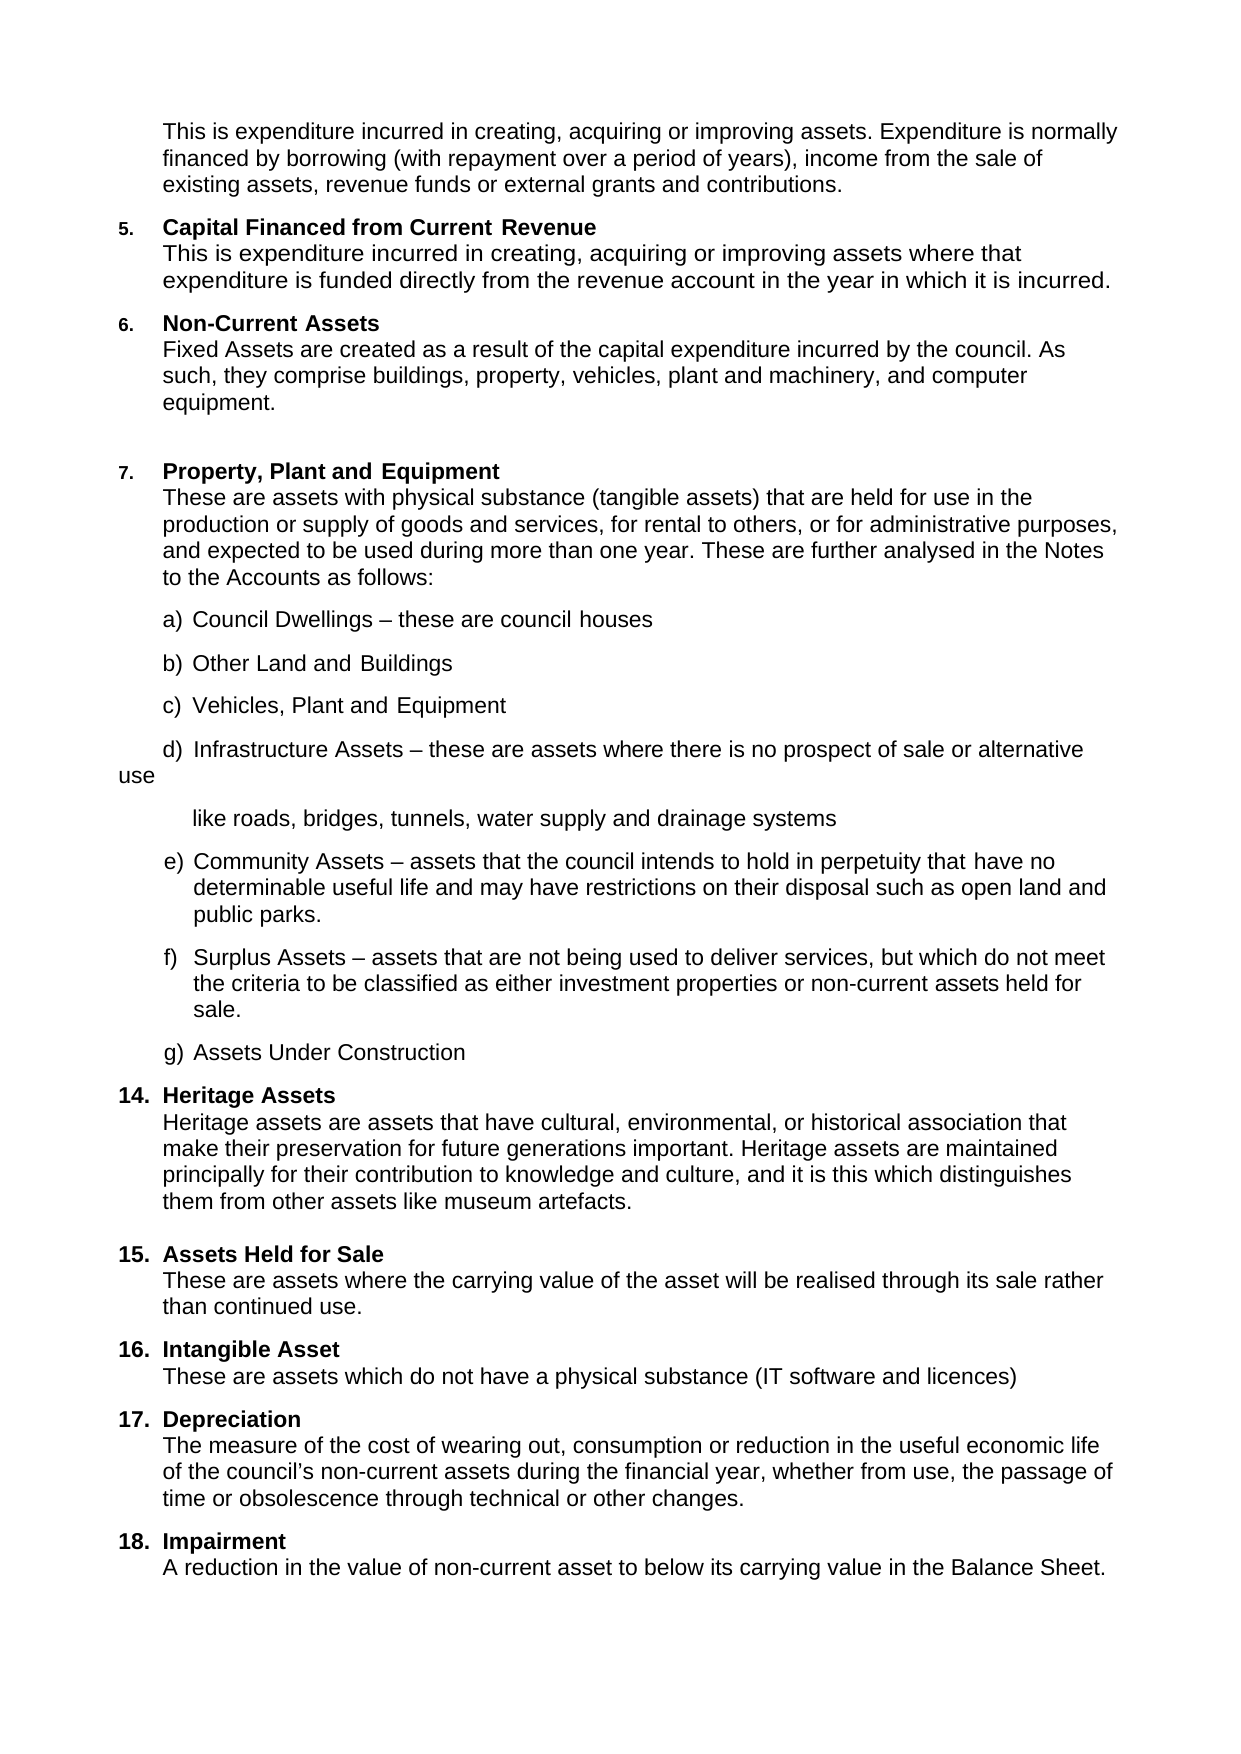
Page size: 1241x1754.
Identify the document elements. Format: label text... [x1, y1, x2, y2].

text e) Community Assets – assets that the council intends to hold in perpetuity that have no determinable useful life and may have restrictions on their disposal such as open land and public parks. [164, 848, 1122, 927]
list Capital Financed from Current Revenue [118, 214, 1122, 240]
list Property, Plant and Equipment [118, 458, 1122, 484]
text a) Council Dwellings – these are council houses [162, 606, 1122, 633]
text c) Vehicles, Plant and Equipment [162, 692, 1122, 719]
text like roads, bridges, tunnels, water supply and drainage systems [118, 805, 1122, 831]
text These are assets with physical substance (tangible assets) that are held for use in the production or supply of goods and services, for rental to others, or for administrative purposes, and expected to be used during more than one year. These are further analysed in the Notes to the Accounts as follows: [162, 484, 1122, 590]
text f) Surplus Assets – assets that are not being used to deliver services, but which do not meet the criteria to be classified as either investment properties or non-current assets held for sale. [164, 944, 1122, 1023]
text 14. Heritage Assets [118, 1082, 1122, 1109]
text g) Assets Under Construction [118, 1039, 1122, 1066]
text Heritage assets are assets that have cultural, environmental, or historical association that make their preservation for future generations important. Heritage assets are maintained principally for their contribution to knowledge and culture, and it is this which distinguishes them from other assets like museum artefacts. [162, 1109, 1122, 1214]
text d) Infrastructure Assets – these are assets where there is no prospect of sale or alternative use [118, 736, 1122, 788]
text Fixed Assets are created as a result of the capital expenditure incurred by the council. As such, they comprise buildings, property, vehicles, plant and machinery, and computer equipment. [162, 336, 1122, 441]
text A reduction in the value of non-current asset to below its carrying value in the Balance Sheet. [162, 1554, 1122, 1580]
list Intangible Asset [118, 1336, 1122, 1363]
text b) Other Land and Buildings [162, 649, 1122, 676]
text These are assets where the carrying value of the asset will be realised through its sale rather than continued use. [162, 1267, 1122, 1319]
text This is expenditure incurred in creating, acquiring or improving assets where that expenditure is funded directly from the revenue account in the year in which it is incurred. [162, 240, 1122, 293]
text These are assets which do not have a physical substance (IT software and licences) [162, 1363, 1122, 1389]
list Depreciation [118, 1406, 1122, 1432]
list Non-Current Assets [118, 309, 1122, 336]
text The measure of the cost of wearing out, consumption or reduction in the useful economic life of the council’s non-current assets during the financial year, whether from use, the passage of time or obsolescence through technical or other changes. [162, 1432, 1122, 1511]
list Impairment [118, 1528, 1122, 1554]
text This is expenditure incurred in creating, acquiring or improving assets. Expenditure is normally financed by borrowing (with repayment over a period of years), income from the sale of existing assets, revenue funds or external grants and contributions. [162, 118, 1122, 197]
list Assets Held for Sale [118, 1241, 1122, 1267]
